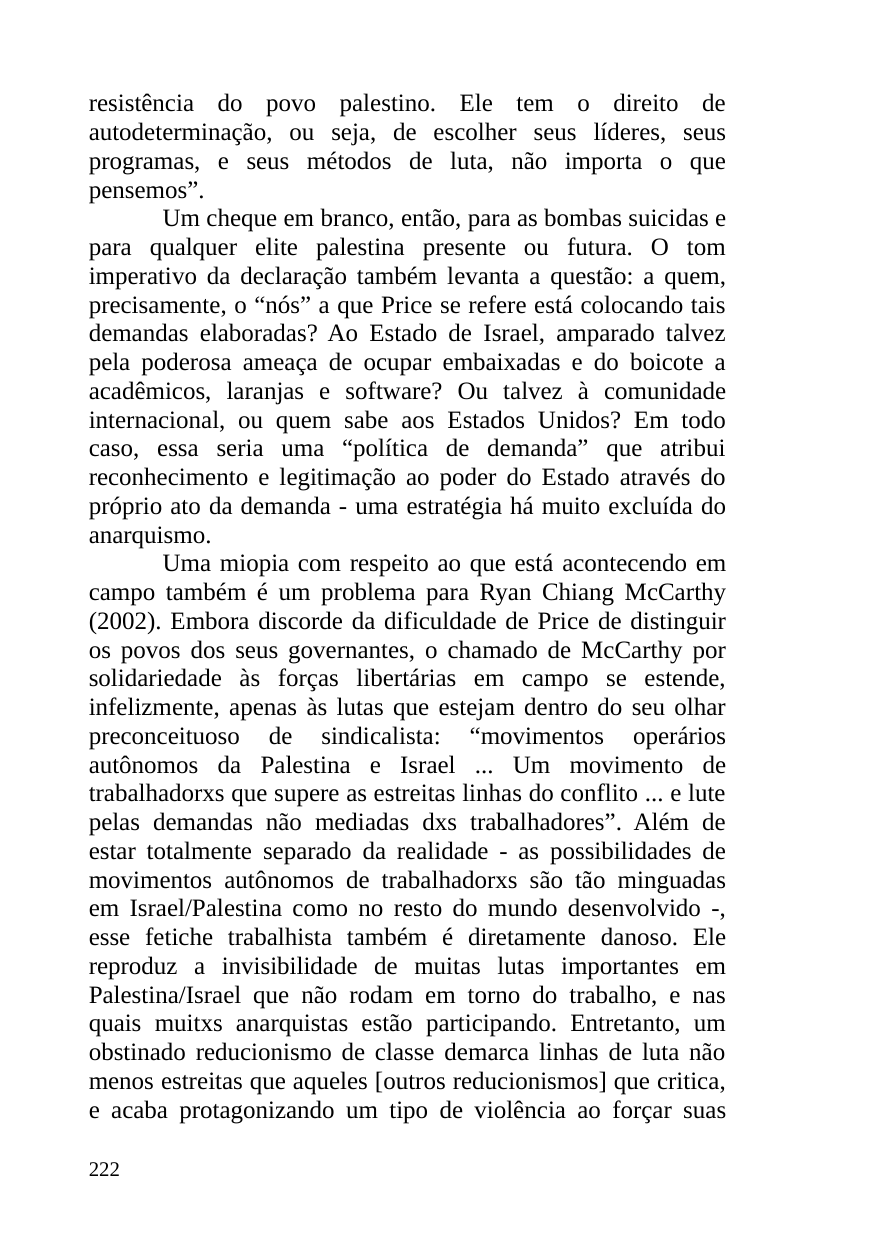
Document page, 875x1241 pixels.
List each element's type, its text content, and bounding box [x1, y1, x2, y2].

text Uma miopia com respeito ao que está acontecendo em campo também é um problema para Ryan Chiang McCarthy (2002). Embora discorde da dificuldade de Price de distinguir os povos dos seus governantes, o chamado de McCarthy por solidariedade às forças libertárias em campo se estende, infelizmente, apenas às lutas que estejam dentro do seu olhar preconceituoso de sindicalista: “movimentos operários autônomos da Palestina e Israel ... Um movimento de trabalhadorxs que supere as estreitas linhas do conflito ... e lute pelas demandas não mediadas dxs trabalhadores”. Além de estar totalmente separado da realidade - as possibilidades de movimentos autônomos de trabalhadorxs são tão minguadas em Israel/Palestina como no resto do mundo desenvolvido -, esse fetiche trabalhista também é diretamente danoso. Ele reproduz a invisibilidade de muitas lutas importantes em Palestina/Israel que não rodam em torno do trabalho, e nas quais muitxs anarquistas estão participando. Entretanto, um obstinado reducionismo de classe demarca linhas de luta não menos estreitas que aqueles [outros reducionismos] que critica, e acaba protagonizando um tipo de violência ao forçar suas [88, 548, 726, 1123]
text Um cheque em branco, então, para as bombas suicidas e para qualquer elite palestina presente ou futura. O tom imperativo da declaração também levanta a questão: a quem, precisamente, o “nós” a que Price se refere está colocando tais demandas elaboradas? Ao Estado de Israel, amparado talvez pela poderosa ameaça de ocupar embaixadas e do boicote a acadêmicos, laranjas e software? Ou talvez à comunidade internacional, ou quem sabe aos Estados Unidos? Em todo caso, essa seria uma “política de demanda” que atribui reconhecimento e legitimação ao poder do Estado através do próprio ato da demanda - uma estratégia há muito excluída do anarquismo. [88, 203, 726, 548]
text resistência do povo palestino. Ele tem o direito de autodeterminação, ou seja, de escolher seus líderes, seus programas, e seus métodos de luta, não importa o que pensemos”. [88, 88, 726, 203]
